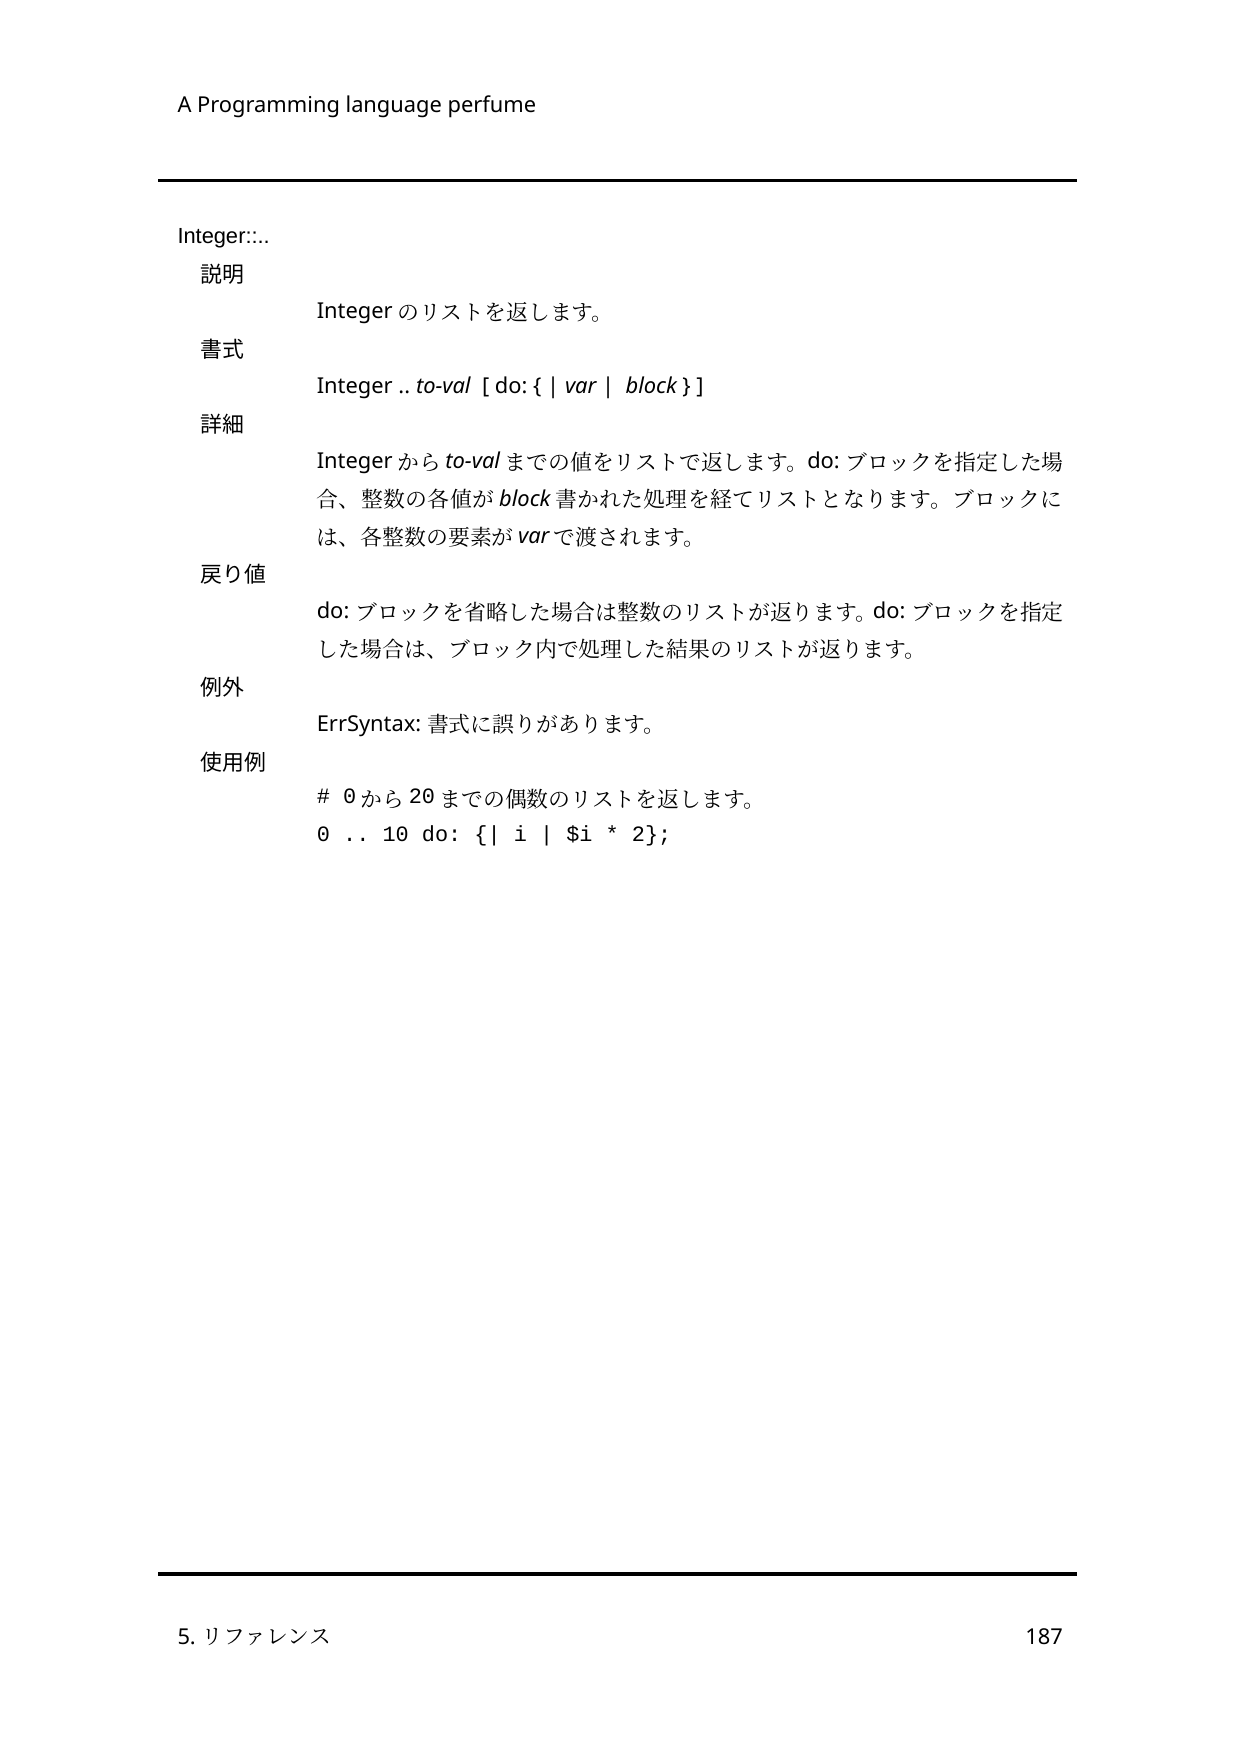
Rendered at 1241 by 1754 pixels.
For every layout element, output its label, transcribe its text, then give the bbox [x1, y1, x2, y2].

table_header Integerのリストを返します。 [317, 254, 1063, 329]
table_cell Integerからto-valまでの値をリストで返します。do: ブロックを指定した場合、整数の各値がblock書かれた処理を経てリストとなります。ブロックには、各整数の要素がvarで渡されます。 [317, 404, 1063, 554]
subtitle Integer::.. [177, 217, 1063, 254]
table_cell 詳細 [200, 404, 317, 554]
table_cell ErrSyntax: 書式に誤りがあります。 [317, 667, 1063, 742]
table_cell 使用例 [200, 742, 317, 854]
table_header 説明 [200, 254, 317, 329]
table_cell 例外 [200, 667, 317, 742]
table_cell # 0から20までの偶数のリストを返します。 0 .. 10 do: {| i | $i * 2}; [317, 742, 1063, 854]
table_cell 書式 [200, 329, 317, 404]
table_cell Integer .. to-val [ do: { | var | block } ] [317, 329, 1063, 404]
table_cell 戻り値 [200, 554, 317, 667]
table_cell do: ブロックを省略した場合は整数のリストが返ります。do: ブロックを指定した場合は、ブロック内で処理した結果のリストが返ります。 [317, 554, 1063, 667]
